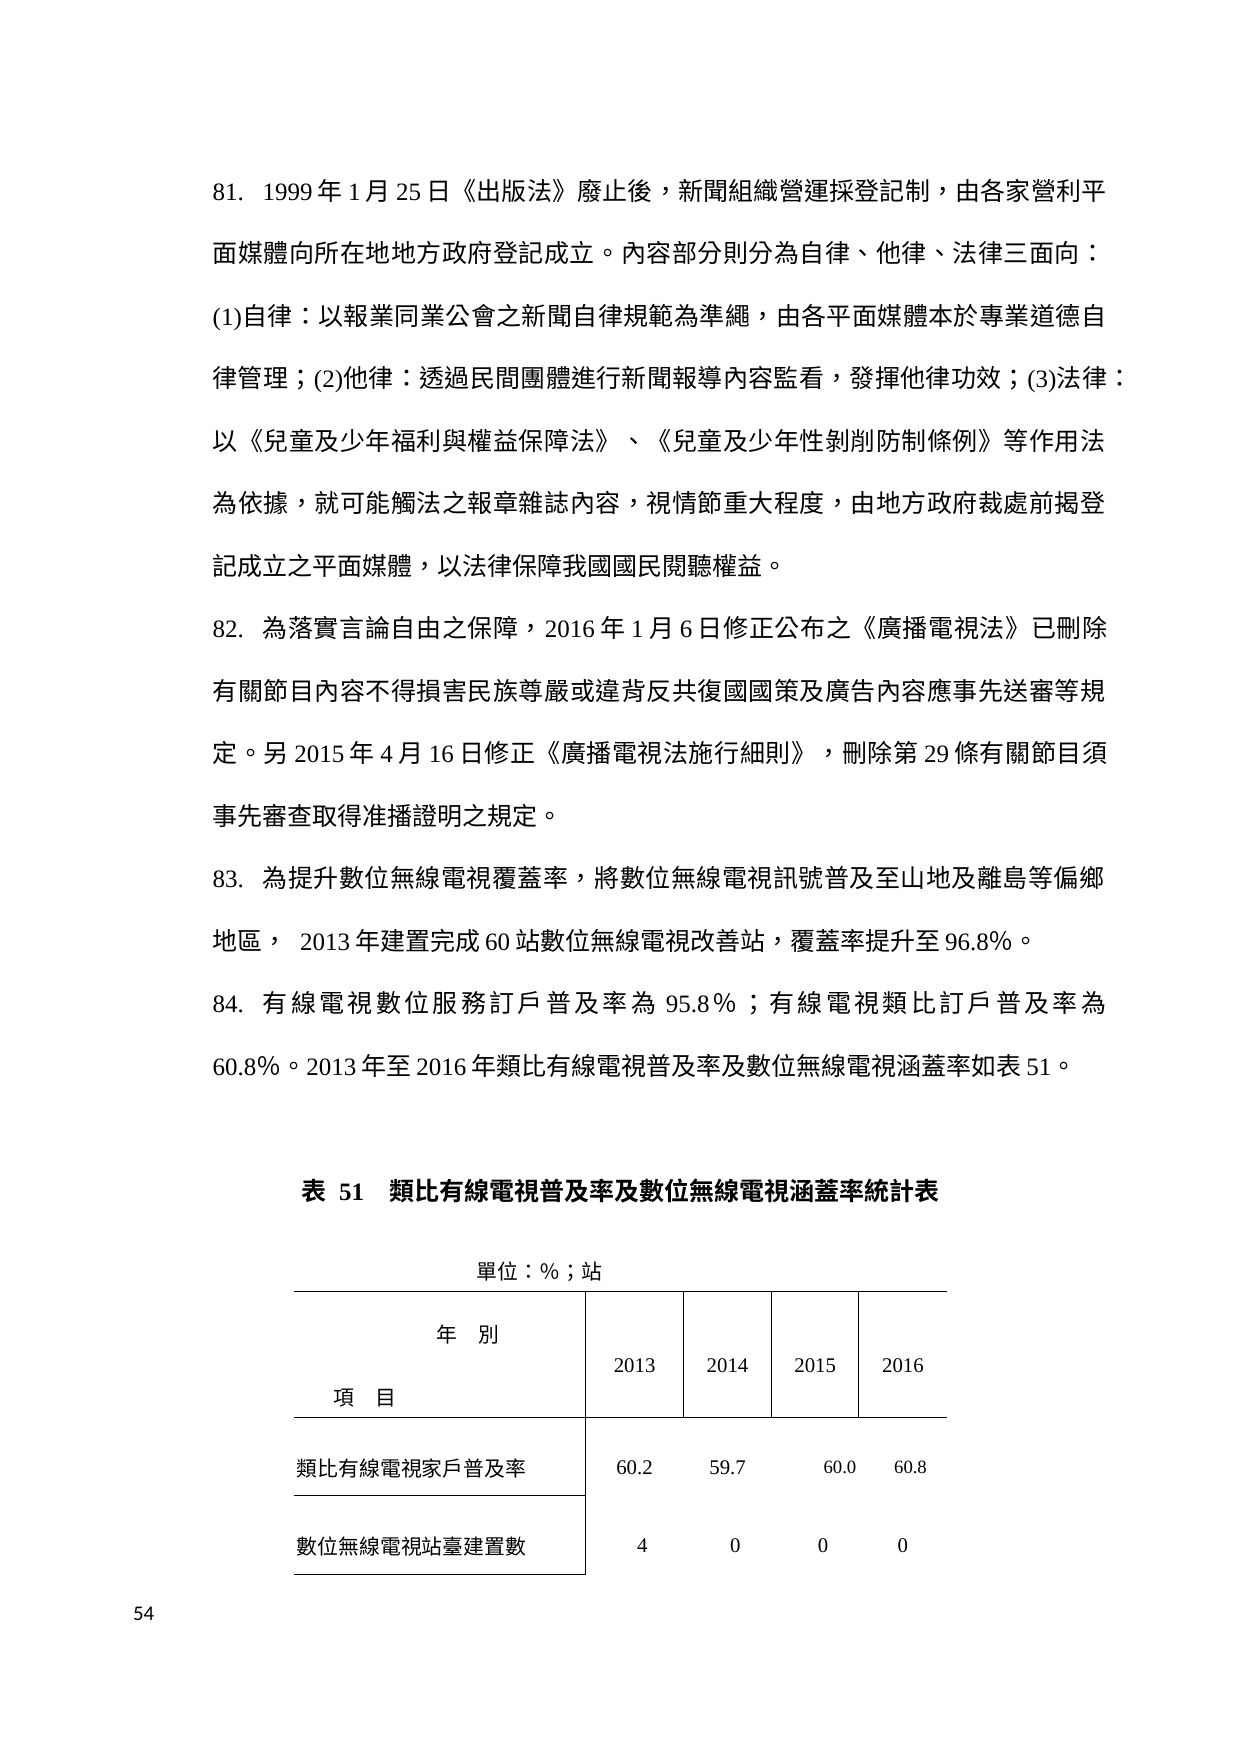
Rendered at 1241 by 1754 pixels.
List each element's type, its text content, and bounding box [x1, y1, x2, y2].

table_header 年 別 項 目 [294, 1292, 585, 1417]
list 1999年1月25日《出版法》廢止後，新聞組織營運採登記制，由各家營利平面媒體向所在地地方政府登記成立。內容部分則分為自律、他律、法律三面向：(1)自律：以報業同業公會之新聞自律規範為準繩，由各平面媒體本於專業道德自律管理；(2)他律：透過民間團體進行新聞報導內容監看，發揮他律功效；(3)法律：以《兒童及少年福利與權益保障法》、《兒童及少年性剝削防制條例》等作用法為依據，就可能觸法之報章雜誌內容，視情節重大程度，由地方政府裁處前揭登記成立之平面媒體，以法律保障我國國民閱聽權益。 [212, 148, 1107, 585]
table_header 2014 [684, 1292, 771, 1417]
table_header 2013 [586, 1292, 683, 1417]
table_header 2016 [859, 1292, 947, 1417]
table_cell 數位無線電視站臺建置數 [294, 1496, 585, 1573]
table_cell 60.2 [586, 1418, 683, 1495]
table_cell 4 [586, 1495, 683, 1573]
table_cell 60.8 [859, 1418, 947, 1495]
table_cell 59.7 [683, 1418, 771, 1495]
table_cell 類比有線電視家戶普及率 [294, 1418, 585, 1495]
text 表 51 類比有線電視普及率及數位無線電視涵蓋率統計表 [133, 1148, 1107, 1210]
table_cell 60.0 [771, 1418, 859, 1495]
list 為提升數位無線電視覆蓋率，將數位無線電視訊號普及至山地及離島等偏鄉地區， 2013年建置完成60站數位無線電視改善站，覆蓋率提升至96.8％。 [212, 835, 1107, 960]
text 單位：％；站 [133, 1228, 1019, 1291]
table_cell 0 [683, 1495, 771, 1573]
table_header 2015 [772, 1292, 858, 1417]
table_cell 0 [771, 1495, 859, 1573]
list 為落實言論自由之保障，2016年1月6日修正公布之《廣播電視法》已刪除有關節目內容不得損害民族尊嚴或違背反共復國國策及廣告內容應事先送審等規定。另2015年4月16日修正《廣播電視法施行細則》，刪除第29條有關節目須事先審查取得准播證明之規定。 [212, 585, 1107, 835]
list 有線電視數位服務訂戶普及率為95.8％；有線電視類比訂戶普及率為60.8％。2013年至2016年類比有線電視普及率及數位無線電視涵蓋率如表51。 [212, 960, 1107, 1085]
table_cell 0 [859, 1495, 947, 1573]
